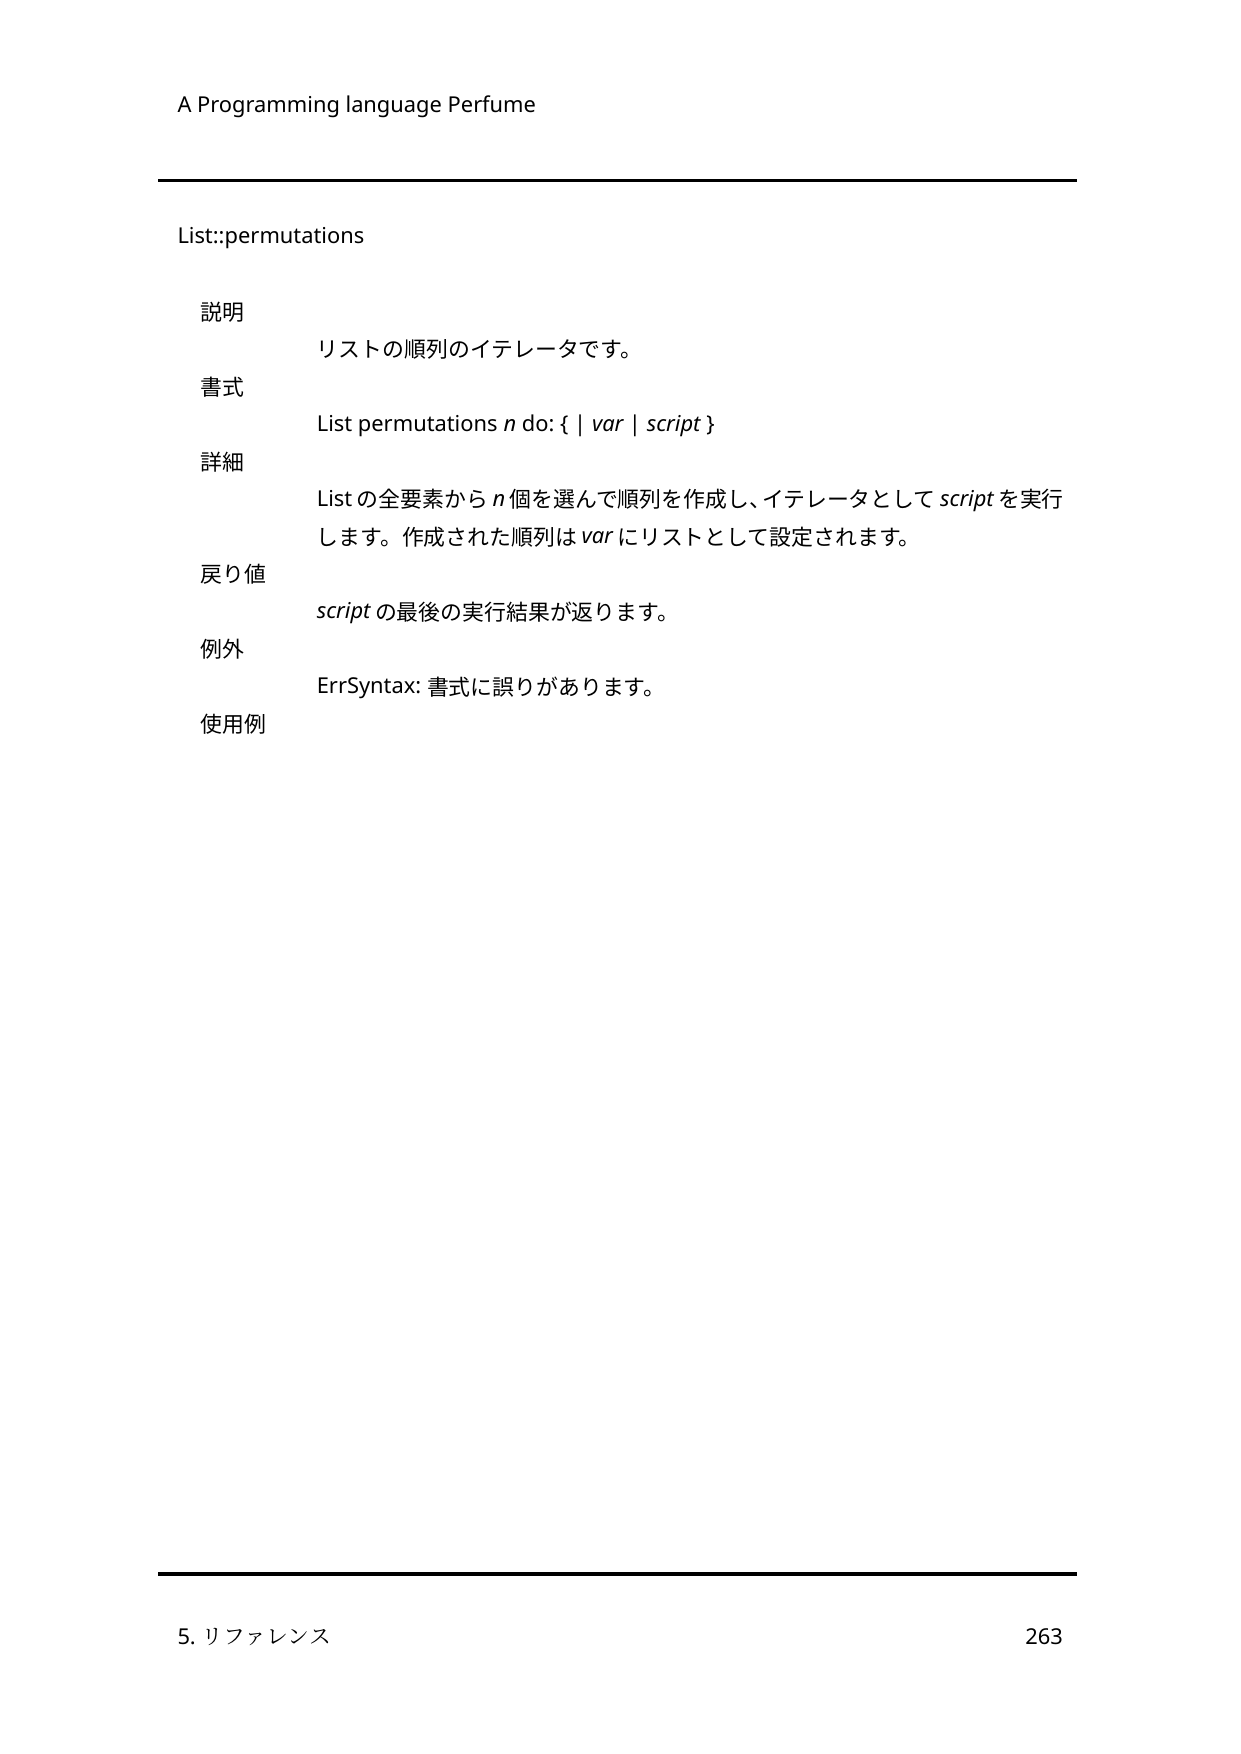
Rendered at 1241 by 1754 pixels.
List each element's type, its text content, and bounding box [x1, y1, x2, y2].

table_cell [317, 704, 1063, 779]
table_cell 例外 [200, 629, 317, 704]
table_cell ErrSyntax: 書式に誤りがあります。 [317, 629, 1063, 704]
table_cell 使用例 [200, 704, 317, 779]
table_cell scriptの最後の実行結果が返ります。 [317, 554, 1063, 629]
table_cell List permutations n do: { | var | script } [317, 367, 1063, 442]
table_header 説明 [200, 292, 317, 367]
table_header リストの順列のイテレータです。 [317, 292, 1063, 367]
table_cell 詳細 [200, 442, 317, 554]
subtitle List::permutations [177, 217, 1063, 254]
table_cell 戻り値 [200, 554, 317, 629]
table_cell Listの全要素からn個を選んで順列を作成し、イテレータとしてscriptを実行します。作成された順列はvarにリストとして設定されます。 [317, 442, 1063, 554]
table_cell 書式 [200, 367, 317, 442]
